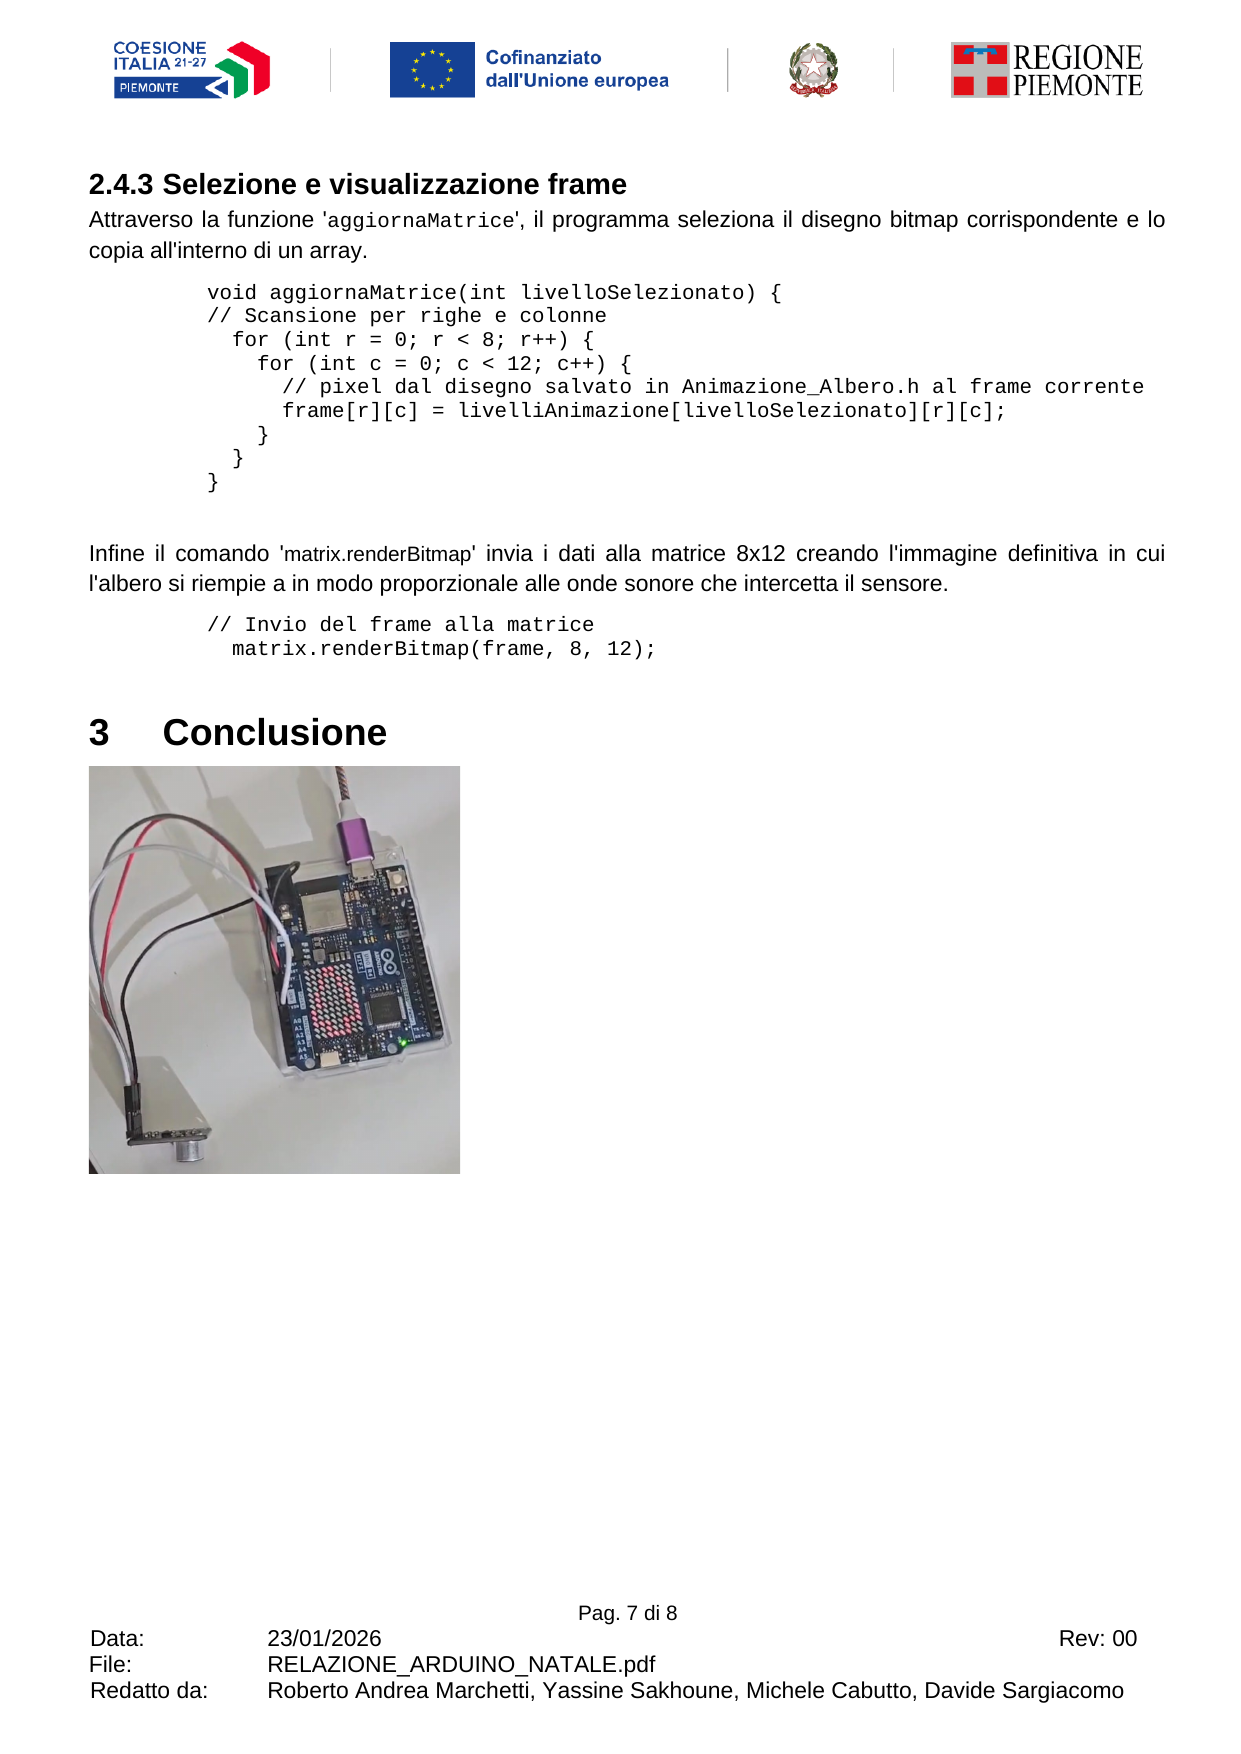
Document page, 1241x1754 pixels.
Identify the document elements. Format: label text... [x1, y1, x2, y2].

text matrix.renderBitmap(frame, 8, 12); [89, 638, 1167, 662]
text frame[r][c] = livelliAnimazione[livelloSelezionato][r][c]; [89, 400, 1167, 424]
text Infine il comando 'matrix.renderBitmap' invia i dati alla matrice 8x12 creando l'immagine definitiva in cui l'albero si riempie a in modo proporzionale alle onde sonore che intercetta il sensore. [89, 539, 1167, 596]
text Attraverso la funzione 'aggiornaMatrice', il programma seleziona il disegno bitmap corrispondente e lo copia all'interno di un array. [89, 206, 1167, 263]
picture [108, 29, 1147, 119]
text // pixel dal disegno salvato in Animazione_Albero.h al frame corrente [89, 376, 1167, 400]
text for (int r = 0; r < 8; r++) { [89, 329, 1167, 353]
picture [88, 766, 461, 1174]
text // Invio del frame alla matrice [89, 614, 1167, 638]
subtitle Conclusione [89, 710, 1167, 753]
text for (int c = 0; c < 12; c++) { [89, 353, 1167, 376]
text // Scansione per righe e colonne [89, 306, 1167, 329]
subtitle Selezione e visualizzazione frame [89, 167, 1167, 201]
text } [89, 447, 1167, 471]
text void aggiornaMatrice(int livelloSelezionato) { [89, 282, 1167, 306]
text } [89, 424, 1167, 447]
text } [89, 471, 1167, 495]
